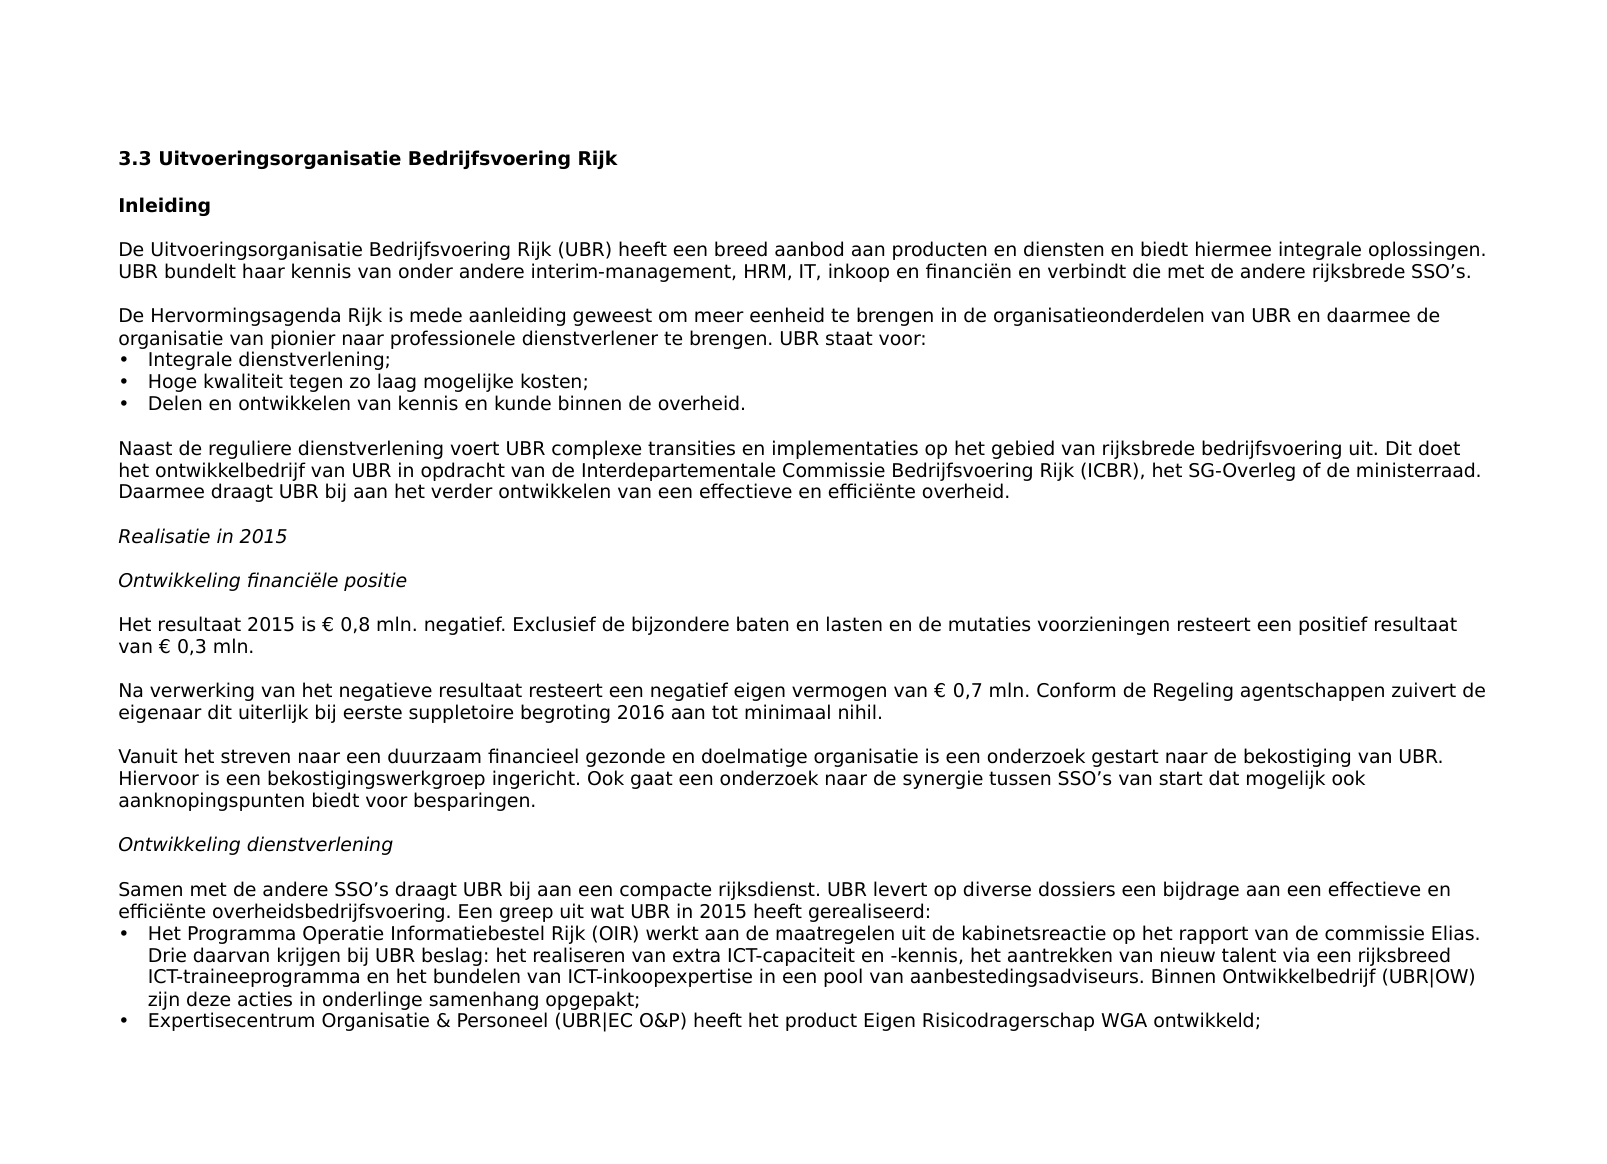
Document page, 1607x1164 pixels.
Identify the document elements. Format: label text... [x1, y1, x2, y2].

text De Uitvoeringsorganisatie Bedrijfsvoering Rijk (UBR) heeft een breed aanbod aan producten en diensten en biedt hiermee integrale oplossingen. UBR bundelt haar kennis van onder andere interim-management, HRM, IT, inkoop en financiën en verbindt die met de andere rijksbrede SSO’s. [118, 239, 1488, 283]
text • Delen en ontwikkelen van kennis en kunde binnen de overheid. [118, 393, 1488, 415]
subtitle Ontwikkeling dienstverlening [118, 834, 1488, 856]
text Naast de reguliere dienstverlening voert UBR complexe transities en implementaties op het gebied van rijksbrede bedrijfsvoering uit. Dit doet het ontwikkelbedrijf van UBR in opdracht van de Interdepartementale Commissie Bedrijfsvoering Rijk (ICBR), het SG-Overleg of de ministerraad. Daarmee draagt UBR bij aan het verder ontwikkelen van een effectieve en efficiënte overheid. [118, 437, 1488, 503]
subtitle Inleiding [118, 195, 1488, 217]
subtitle 3.3 Uitvoeringsorganisatie Bedrijfsvoering Rijk [118, 148, 1488, 170]
text Na verwerking van het negatieve resultaat resteert een negatief eigen vermogen van € 0,7 mln. Conform de Regeling agentschappen zuivert de eigenaar dit uiterlijk bij eerste suppletoire begroting 2016 aan tot minimaal nihil. [118, 680, 1488, 724]
text Vanuit het streven naar een duurzaam financieel gezonde en doelmatige organisatie is een onderzoek gestart naar de bekostiging van UBR. Hiervoor is een bekostigingswerkgroep ingericht. Ook gaat een onderzoek naar de synergie tussen SSO’s van start dat mogelijk ook aanknopingspunten biedt voor besparingen. [118, 746, 1488, 812]
text Het resultaat 2015 is € 0,8 mln. negatief. Exclusief de bijzondere baten en lasten en de mutaties voorzieningen resteert een positief resultaat van € 0,3 mln. [118, 614, 1488, 658]
text • Het Programma Operatie Informatiebestel Rijk (OIR) werkt aan de maatregelen uit de kabinetsreactie op het rapport van de commissie Elias. Drie daarvan krijgen bij UBR beslag: het realiseren van extra ICT-capaciteit en -kennis, het aantrekken van nieuw talent via een rijksbreed ICT-traineeprogramma en het bundelen van ICT-inkoopexpertise in een pool van aanbestedingsadviseurs. Binnen Ontwikkelbedrijf (UBR|OW) zijn deze acties in onderlinge samenhang opgepakt; [118, 922, 1488, 1010]
text De Hervormingsagenda Rijk is mede aanleiding geweest om meer eenheid te brengen in de organisatieonderdelen van UBR en daarmee de organisatie van pionier naar professionele dienstverlener te brengen. UBR staat voor: [118, 305, 1488, 349]
text Samen met de andere SSO’s draagt UBR bij aan een compacte rijksdienst. UBR levert op diverse dossiers een bijdrage aan een effectieve en efficiënte overheidsbedrijfsvoering. Een greep uit wat UBR in 2015 heeft gerealiseerd: [118, 878, 1488, 922]
text • Expertisecentrum Organisatie & Personeel (UBR|EC O&P) heeft het product Eigen Risicodragerschap WGA ontwikkeld; [118, 1010, 1488, 1032]
text • Integrale dienstverlening; [118, 349, 1488, 371]
text • Hoge kwaliteit tegen zo laag mogelijke kosten; [118, 371, 1488, 393]
subtitle Realisatie in 2015 [118, 526, 1488, 548]
subtitle Ontwikkeling financiële positie [118, 570, 1488, 592]
